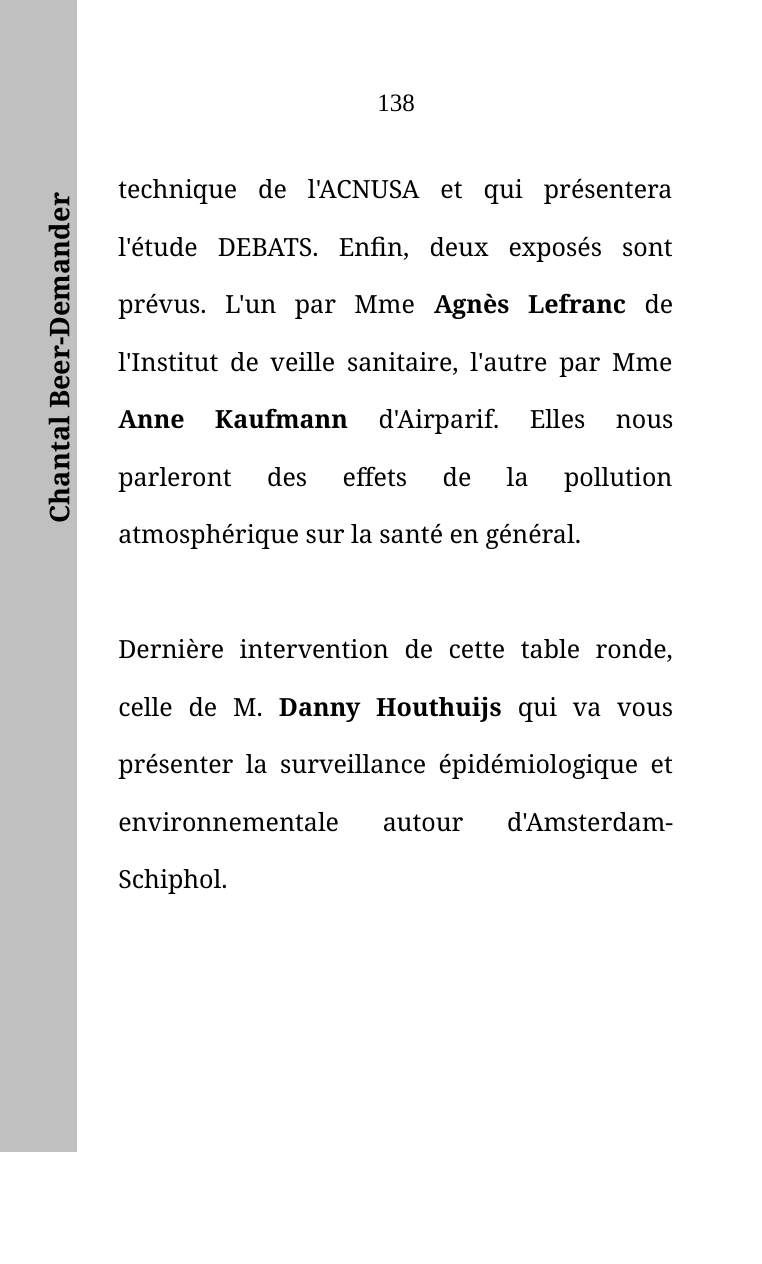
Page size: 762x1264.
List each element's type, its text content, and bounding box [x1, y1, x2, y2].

text Chantal Beer-Demander [0, 187, 77, 523]
text Dernière intervention de cette table ronde, celle de M. Danny Houthuijs qui va vous présenter la surveillance épidémiologique et environnementale autour d'Amsterdam-Schiphol. [118, 609, 673, 896]
text technique de l'ACNUSA et qui présentera l'étude DEBATS. Enfin, deux exposés sont prévus. L'un par Mme Agnès Lefranc de l'Institut de veille sanitaire, l'autre par Mme Anne Kaufmann d'Airparif. Elles nous parleront des effets de la pollution atmosphérique sur la santé en général. [118, 147, 673, 551]
